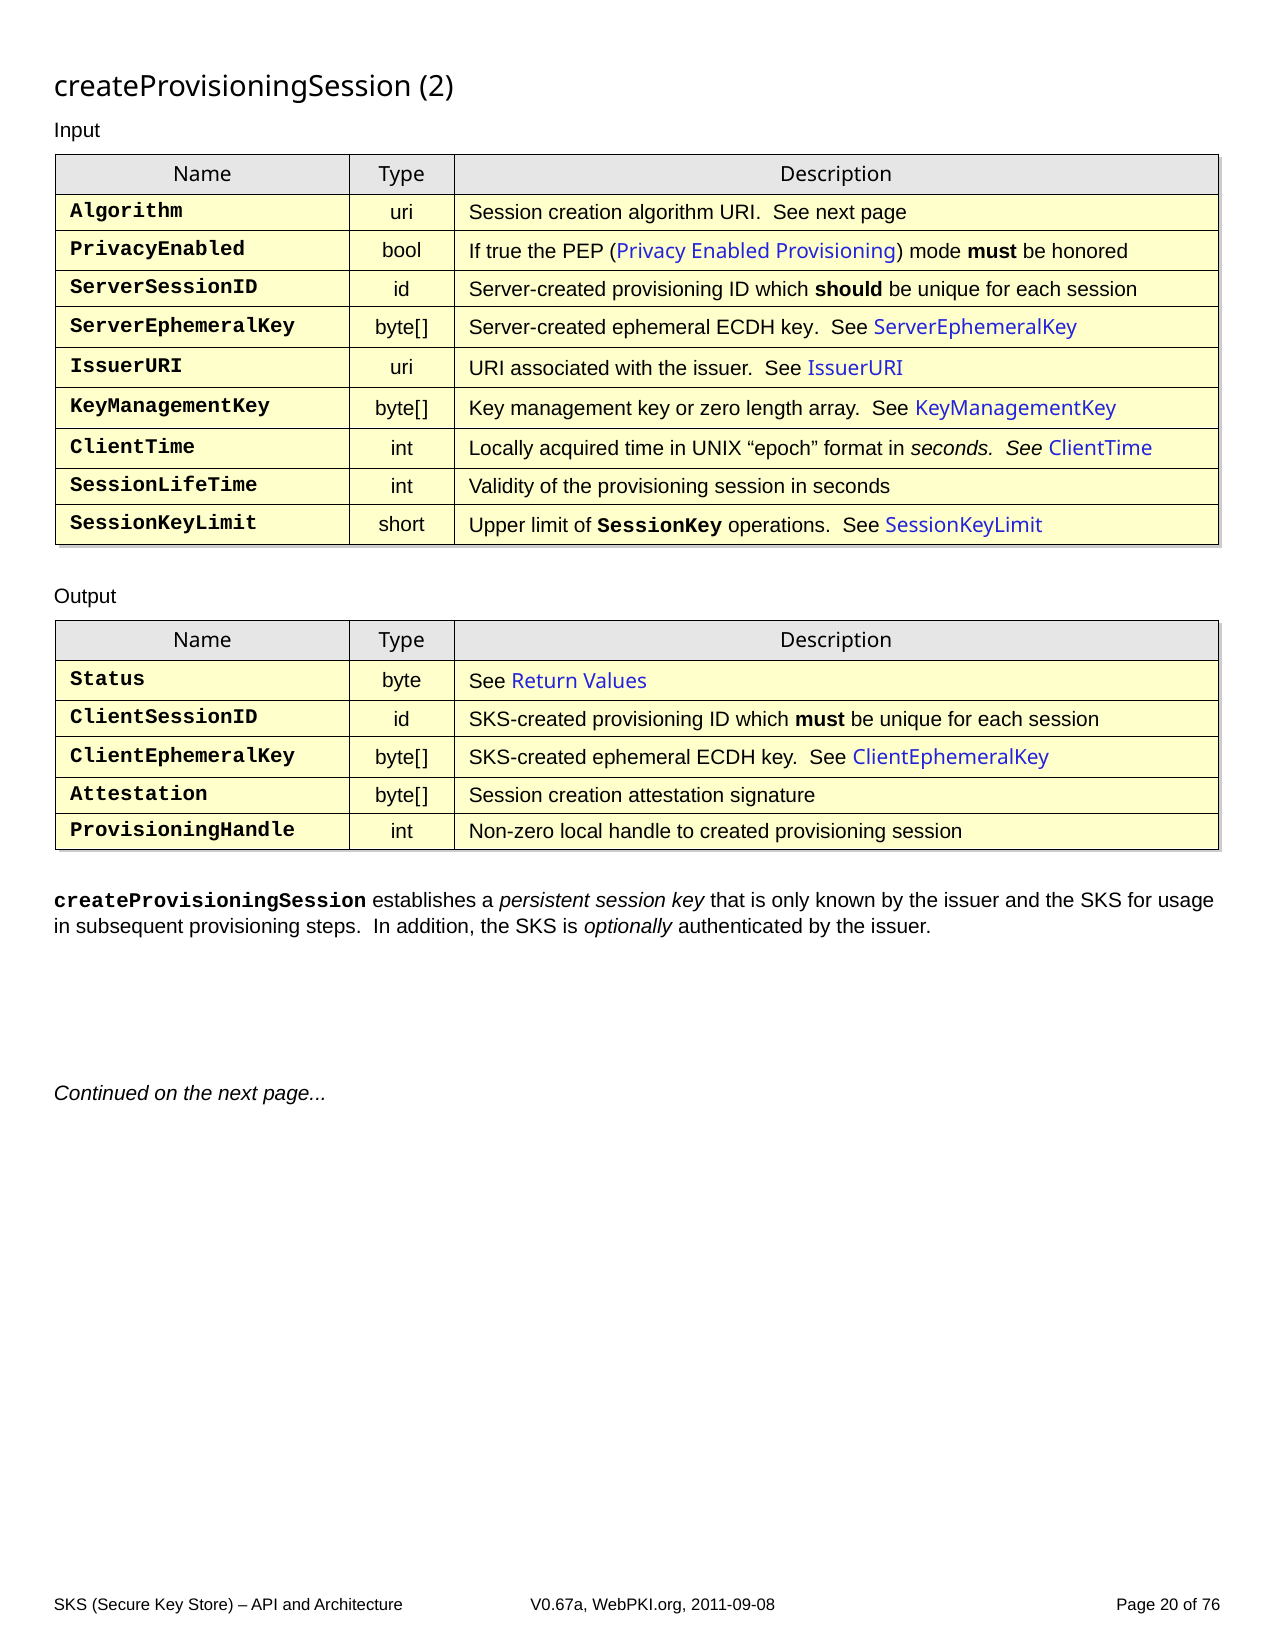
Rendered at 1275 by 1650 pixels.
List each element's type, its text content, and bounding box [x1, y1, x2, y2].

table_cell IssuerURI [56, 348, 349, 387]
table_cell byte[ ] [350, 388, 454, 427]
table_cell Attestation [56, 778, 349, 813]
table_header Description [455, 621, 1218, 660]
text createProvisioningSession establishes a persistent session key that is only known by the issuer and the SKS for usage in subsequent provisioning steps. In addition, the SKS is optionally authenticated by the issuer. [54, 888, 1221, 938]
table_cell Algorithm [56, 195, 349, 230]
table_cell ProvisioningHandle [56, 814, 349, 848]
table_header Type [350, 155, 454, 194]
table_cell Upper limit of SessionKey operations. See SessionKeyLimit [455, 505, 1218, 544]
table_cell SessionLifeTime [56, 469, 349, 504]
table_cell ServerSessionID [56, 271, 349, 306]
table_header Type [350, 621, 454, 660]
text Output [54, 584, 1221, 608]
table_cell ClientTime [56, 429, 349, 468]
table_cell uri [350, 195, 454, 230]
table_cell Session creation attestation signature [455, 778, 1218, 813]
table_cell SKS-created provisioning ID which must be unique for each session [455, 701, 1218, 736]
table_cell short [350, 505, 454, 544]
table_cell byte[ ] [350, 737, 454, 777]
table_cell Locally acquired time in UNIX “epoch” format in seconds. See ClientTime [455, 429, 1218, 468]
table_cell ClientSessionID [56, 701, 349, 736]
table_header Name [56, 155, 349, 194]
table_cell byte[ ] [350, 307, 454, 347]
table_cell Status [56, 661, 349, 700]
table_cell If true the PEP (Privacy Enabled Provisioning) mode must be honored [455, 231, 1218, 270]
table_cell byte[ ] [350, 778, 454, 813]
table_cell Validity of the provisioning session in seconds [455, 469, 1218, 504]
text Continued on the next page... [54, 1081, 1221, 1104]
table_cell ServerEphemeralKey [56, 307, 349, 347]
table_cell ClientEphemeralKey [56, 737, 349, 777]
table_cell Session creation algorithm URI. See next page [455, 195, 1218, 230]
table_cell uri [350, 348, 454, 387]
table_cell SKS-created ephemeral ECDH key. See ClientEphemeralKey [455, 737, 1218, 777]
table_cell Server-created ephemeral ECDH key. See ServerEphemeralKey [455, 307, 1218, 347]
table_cell Non-zero local handle to created provisioning session [455, 814, 1218, 848]
text Input [54, 118, 1221, 142]
table_cell Key management key or zero length array. See KeyManagementKey [455, 388, 1218, 427]
table_cell int [350, 814, 454, 848]
table_header Name [56, 621, 349, 660]
table_cell byte [350, 661, 454, 700]
table_cell id [350, 701, 454, 736]
table_cell PrivacyEnabled [56, 231, 349, 270]
table_header Description [455, 155, 1218, 194]
table_cell KeyManagementKey [56, 388, 349, 427]
table_cell bool [350, 231, 454, 270]
table_cell Server-created provisioning ID which should be unique for each session [455, 271, 1218, 306]
table_cell URI associated with the issuer. See IssuerURI [455, 348, 1218, 387]
table_cell See Return Values [455, 661, 1218, 700]
table_cell int [350, 429, 454, 468]
table_cell int [350, 469, 454, 504]
subtitle createProvisioningSession (2) [54, 66, 1221, 105]
table_cell SessionKeyLimit [56, 505, 349, 544]
table_cell id [350, 271, 454, 306]
